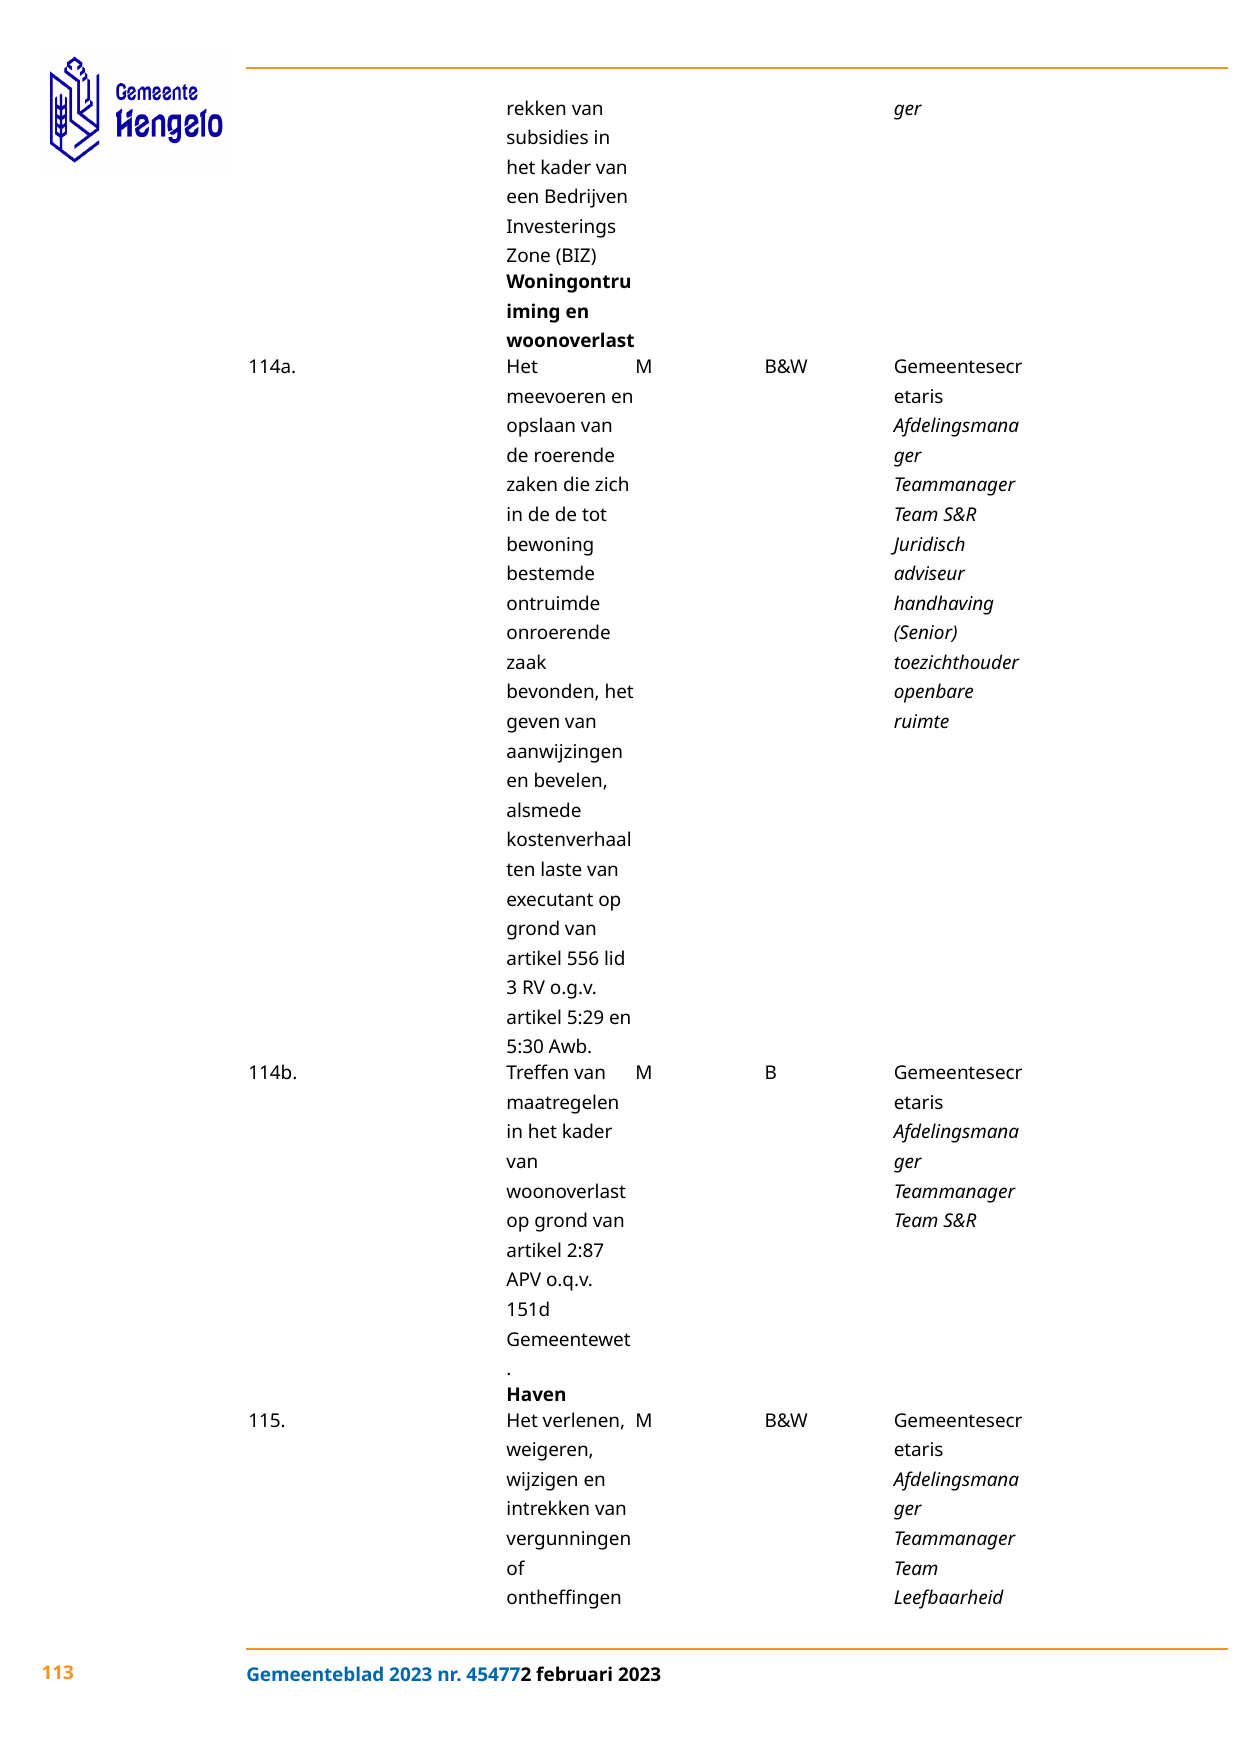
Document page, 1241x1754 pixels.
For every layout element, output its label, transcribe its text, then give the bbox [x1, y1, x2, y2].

table_cell [1023, 1407, 1152, 1610]
table_cell B [764, 1060, 893, 1381]
table_cell Gemeentesecretaris Afdelingsmanager Teammanager Team S&R [894, 1060, 1022, 1381]
table_cell [764, 269, 893, 353]
table_cell [894, 1381, 1022, 1407]
table_cell 115. [248, 1407, 506, 1610]
table_cell [1023, 353, 1152, 1059]
table_cell [894, 269, 1022, 353]
table_cell Gemeentesecretaris Afdelingsmanager Teammanager Team S&R Juridisch adviseur handhaving (Senior) toezichthouder openbare ruimte [894, 353, 1022, 1059]
table_cell B&W [764, 353, 893, 1059]
table_cell rekken van subsidies in het kader van een Bedrijven Investerings Zone (BIZ) [506, 95, 635, 268]
table_cell [1023, 95, 1152, 268]
table_cell M [635, 1060, 764, 1381]
table_cell Het meevoeren en opslaan van de roerende zaken die zich in de de tot bewoning bestemde ontruimde onroerende zaak bevonden, het geven van aanwijzingen en bevelen, alsmede kostenverhaal ten laste van executant op grond van artikel 556 lid 3 RV o.g.v. artikel 5:29 en 5:30 Awb. [506, 353, 635, 1059]
table_cell ger [894, 95, 1022, 268]
table_cell [635, 269, 764, 353]
picture [41, 47, 231, 172]
table_cell [764, 1381, 893, 1407]
table_cell Treffen van maatregelen in het kader van woonoverlast op grond van artikel 2:87 APV o.q.v. 151d Gemeentewet. [506, 1060, 635, 1381]
table_cell B&W [764, 1407, 893, 1610]
table_cell [248, 1381, 506, 1407]
table_cell [248, 95, 506, 268]
table_cell Het verlenen, weigeren, wijzigen en intrekken van vergunningen of ontheffingen [506, 1407, 635, 1610]
table_cell 114b. [248, 1060, 506, 1381]
table_cell [764, 95, 893, 268]
table_cell [248, 269, 506, 353]
table_cell Gemeentesecretaris Afdelingsmanager Teammanager Team Leefbaarheid [894, 1407, 1022, 1610]
table_cell M [635, 1407, 764, 1610]
table_cell M [635, 353, 764, 1059]
table_cell Haven [506, 1381, 635, 1407]
table_cell [1023, 1060, 1152, 1381]
table_cell [635, 95, 764, 268]
table_cell [1023, 269, 1152, 353]
table_cell [1023, 1381, 1152, 1407]
table_cell 114a. [248, 353, 506, 1059]
table_cell [635, 1381, 764, 1407]
table_cell Woningontruiming en woonoverlast [506, 269, 635, 353]
